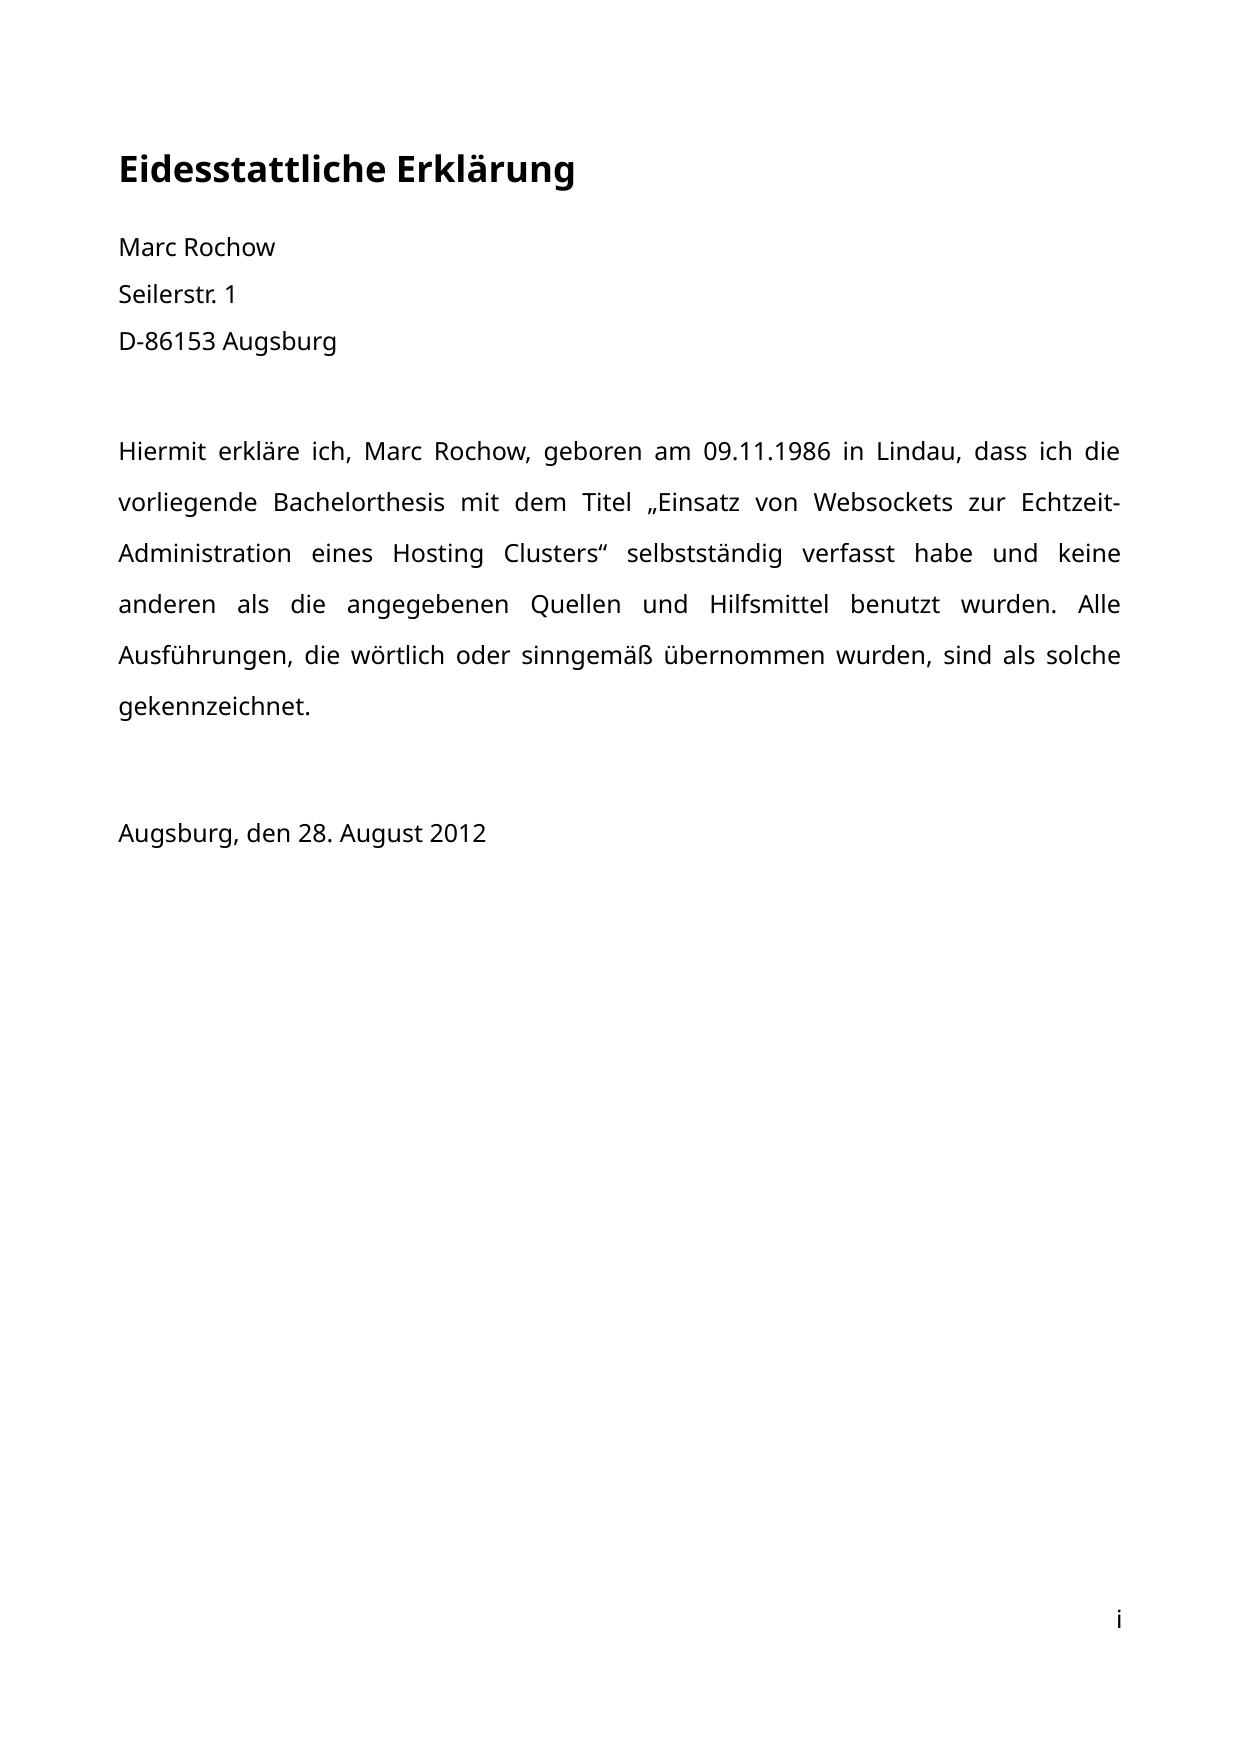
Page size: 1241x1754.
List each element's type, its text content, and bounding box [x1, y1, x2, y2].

text D-86153 Augsburg [118, 323, 1122, 357]
text Hiermit erkläre ich, Marc Rochow, geboren am 09.11.1986 in Lindau, dass ich die vorliegende Bachelorthesis mit dem Titel „Einsatz von Websockets zur Echtzeit-Administration eines Hosting Clusters“ selbstständig verfasst habe und keine anderen als die angegebenen Quellen und Hilfsmittel benutzt wurden. Alle Ausführungen, die wörtlich oder sinngemäß übernommen wurden, sind als solche gekennzeichnet. [118, 433, 1122, 723]
text Eidesstattliche Erklärung [118, 143, 1122, 193]
text Augsburg, den 28. August 2012 [118, 816, 1122, 850]
text Marc Rochow [118, 230, 1122, 264]
text Seilerstr. 1 [118, 277, 1122, 311]
